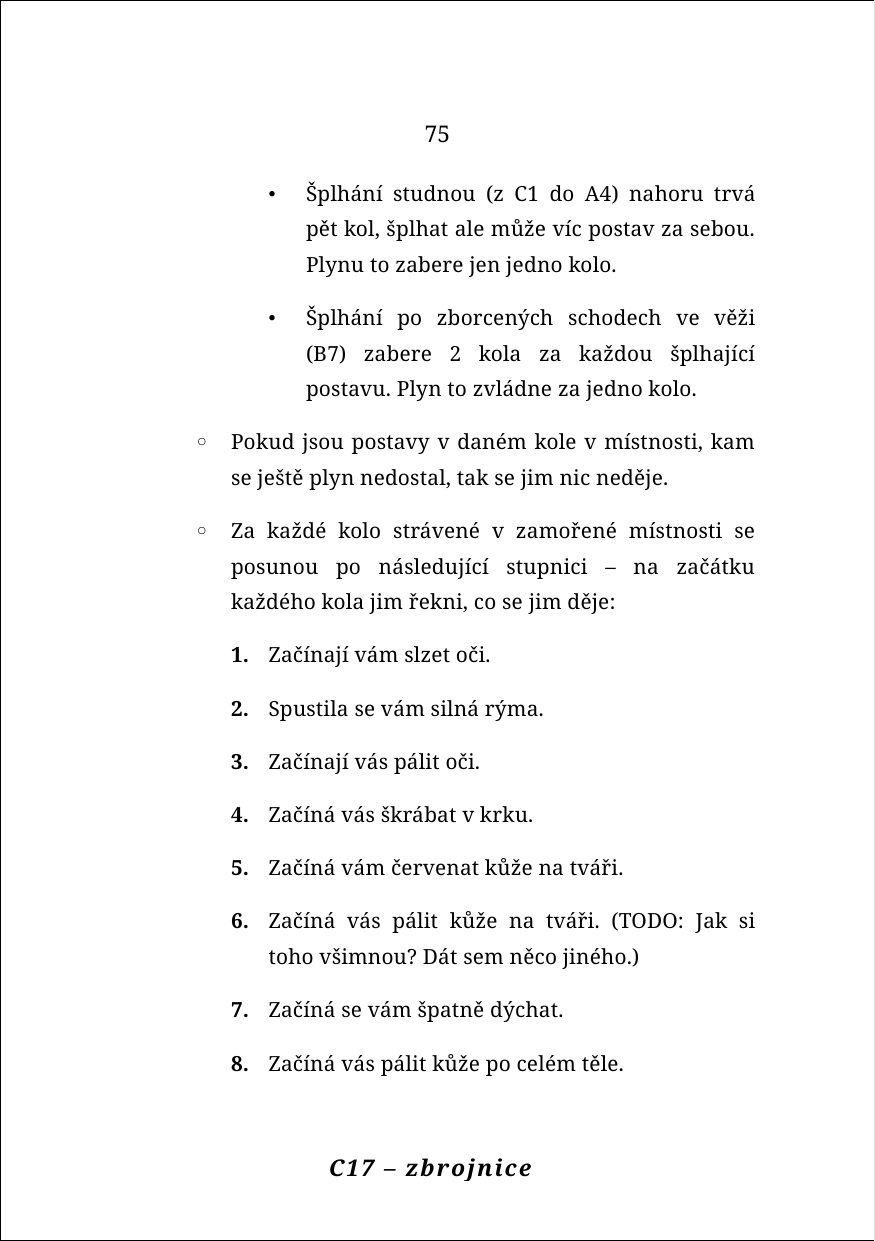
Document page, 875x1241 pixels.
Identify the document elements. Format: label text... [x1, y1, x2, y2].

list Začíná vás pálit kůže na tváři. (TODO: Jak si toho všimnou? Dát sem něco jiného.) [231, 907, 756, 971]
list Pokud jsou postavy v daném kole v místnosti, kam se ještě plyn nedostal, tak se jim nic neděje. [193, 427, 756, 491]
list Šplhání studnou (z C1 do A4) nahoru trvá pět kol, šplhat ale může víc postav za sebou. Plynu to zabere jen jedno kolo. [268, 179, 756, 278]
list Za každé kolo strávené v zamořené místnosti se posunou po následující stupnici – na začátku každého kola jim řekni, co se jim děje: [193, 516, 756, 616]
list Začínají vás pálit oči. [231, 747, 756, 775]
list Začínají vám slzet oči. [231, 641, 756, 669]
list Šplhání po zborcených schodech ve věži (B7) zabere 2 kola za každou šplhající postavu. Plyn to zvládne za jedno kolo. [268, 303, 756, 403]
list Začíná vás pálit kůže po celém těle. [231, 1049, 756, 1077]
list Začíná se vám špatně dýchat. [231, 995, 756, 1024]
list Spustila se vám silná rýma. [231, 694, 756, 722]
list Začíná vám červenat kůže na tváři. [231, 853, 756, 882]
list Začíná vás škrábat v krku. [231, 800, 756, 829]
